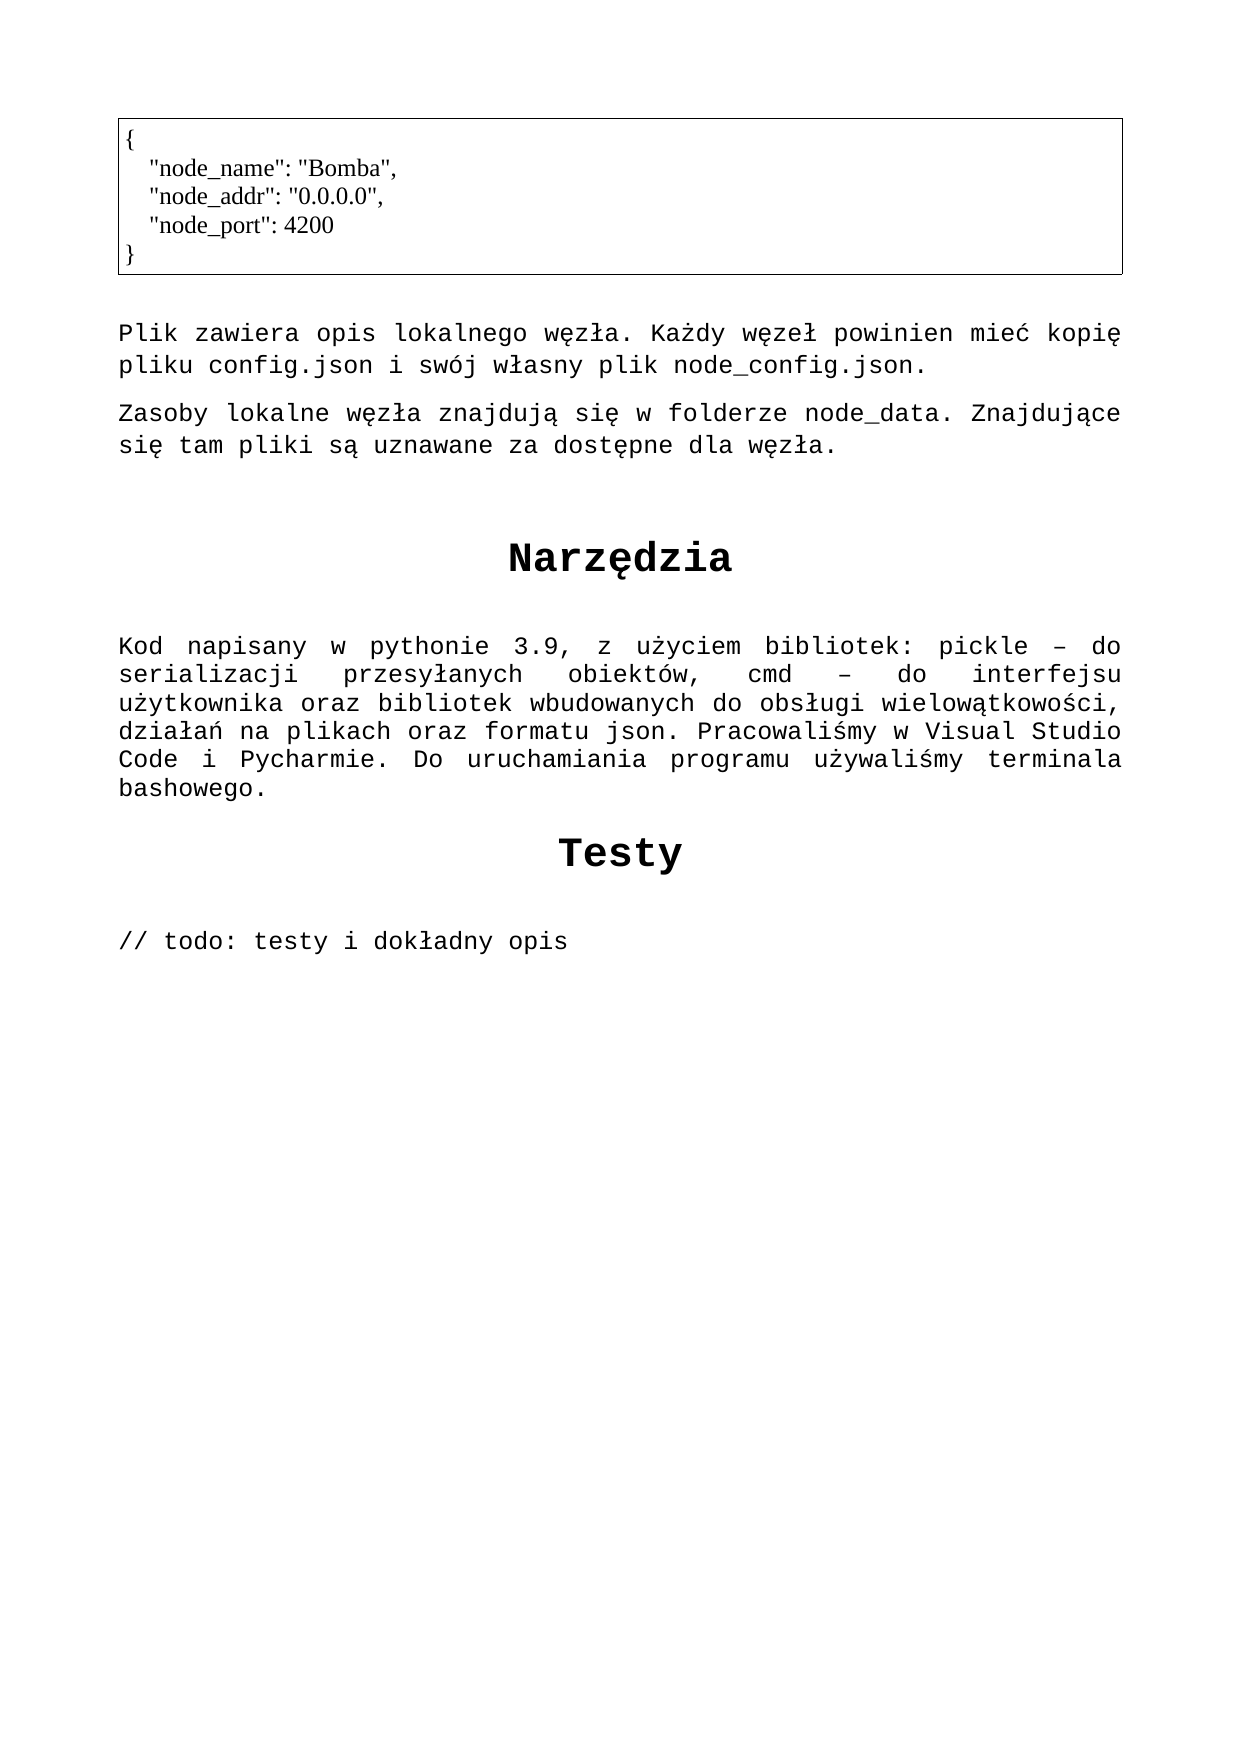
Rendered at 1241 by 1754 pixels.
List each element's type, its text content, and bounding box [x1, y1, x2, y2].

table_header { "node_name": "Bomba", "node_addr": "0.0.0.0", "node_port": 4200 } [119, 119, 1122, 273]
text // todo: testy i dokładny opis [118, 929, 1122, 957]
text Plik zawiera opis lokalnego węzła. Każdy węzeł powinien mieć kopię pliku config.json i swój własny plik node_config.json. [118, 321, 1122, 381]
text Zasoby lokalne węzła znajdują się w folderze node_data. Znajdujące się tam pliki są uznawane za dostępne dla węzła. [118, 400, 1122, 461]
text Kod napisany w pythonie 3.9, z użyciem bibliotek: pickle – do serializacji przesyłanych obiektów, cmd – do interfejsu użytkownika oraz bibliotek wbudowanych do obsługi wielowątkowości, działań na plikach oraz formatu json. Pracowaliśmy w Visual Studio Code i Pycharmie. Do uruchamiania programu używaliśmy terminala bashowego. [118, 633, 1122, 803]
text Narzędzia [118, 536, 1122, 584]
text Testy [118, 832, 1122, 879]
